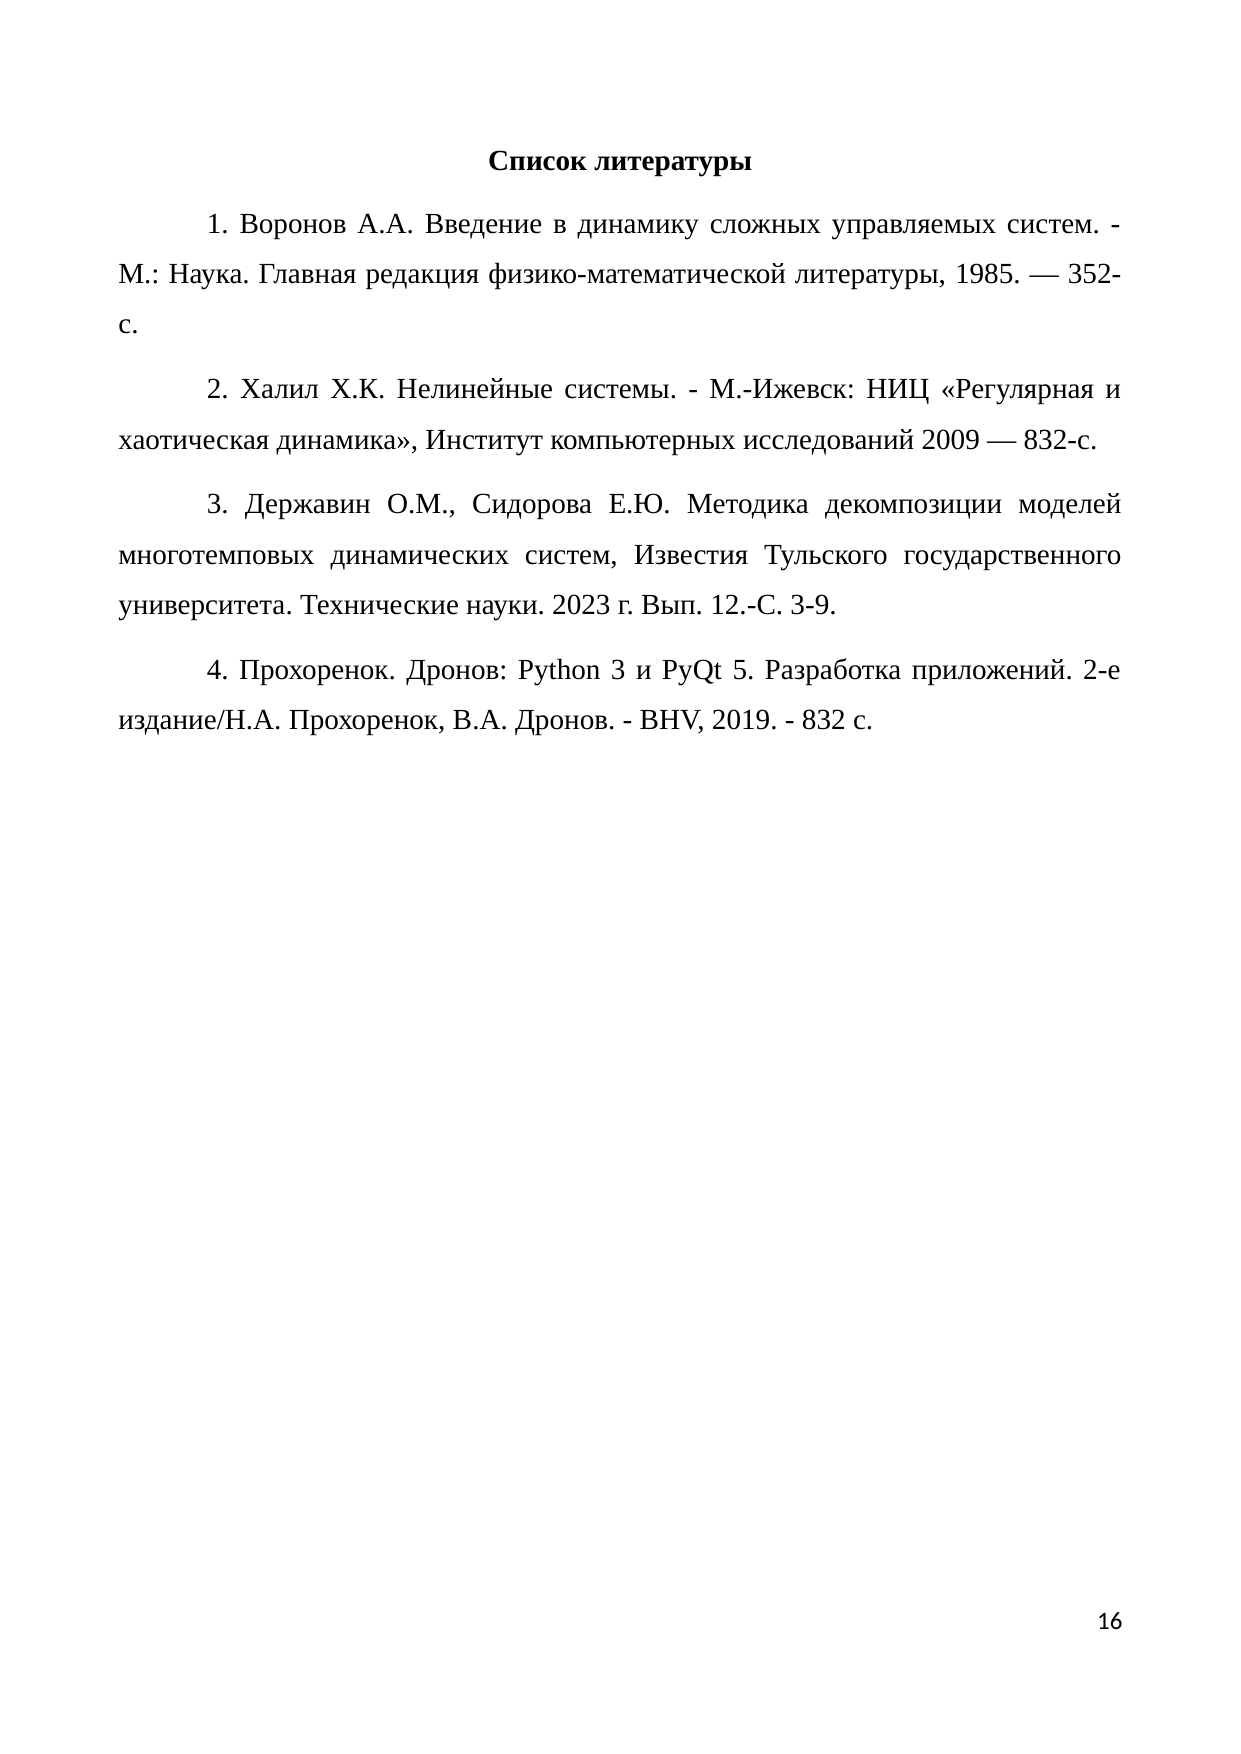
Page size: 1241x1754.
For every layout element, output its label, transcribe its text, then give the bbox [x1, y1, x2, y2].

text 4. Прохоренок. Дронов: Python 3 и PyQt 5. Разработка приложений. 2-е издание/Н.А. Прохоренок, В.А. Дронов. - BНV, 2019. - 832 с. [118, 652, 1122, 736]
subtitle Список литературы [118, 143, 1122, 177]
text 3. Державин О.М., Сидорова Е.Ю. Методика декомпозиции моделей многотемповых динамических систем, Известия Тульского государственного университета. Технические науки. 2023 г. Вып. 12.-С. 3-9. [118, 487, 1122, 621]
text 2. Халил Х.К. Нелинейные системы. - М.-Ижевск: НИЦ «Регулярная и хаотическая динамика», Институт компьютерных исследований 2009 — 832-с. [118, 371, 1122, 455]
text 1. Воронов А.А. Введение в динамику сложных управляемых систем. - М.: Наука. Главная редакция физико-математической литературы, 1985. — 352-с. [118, 206, 1122, 340]
